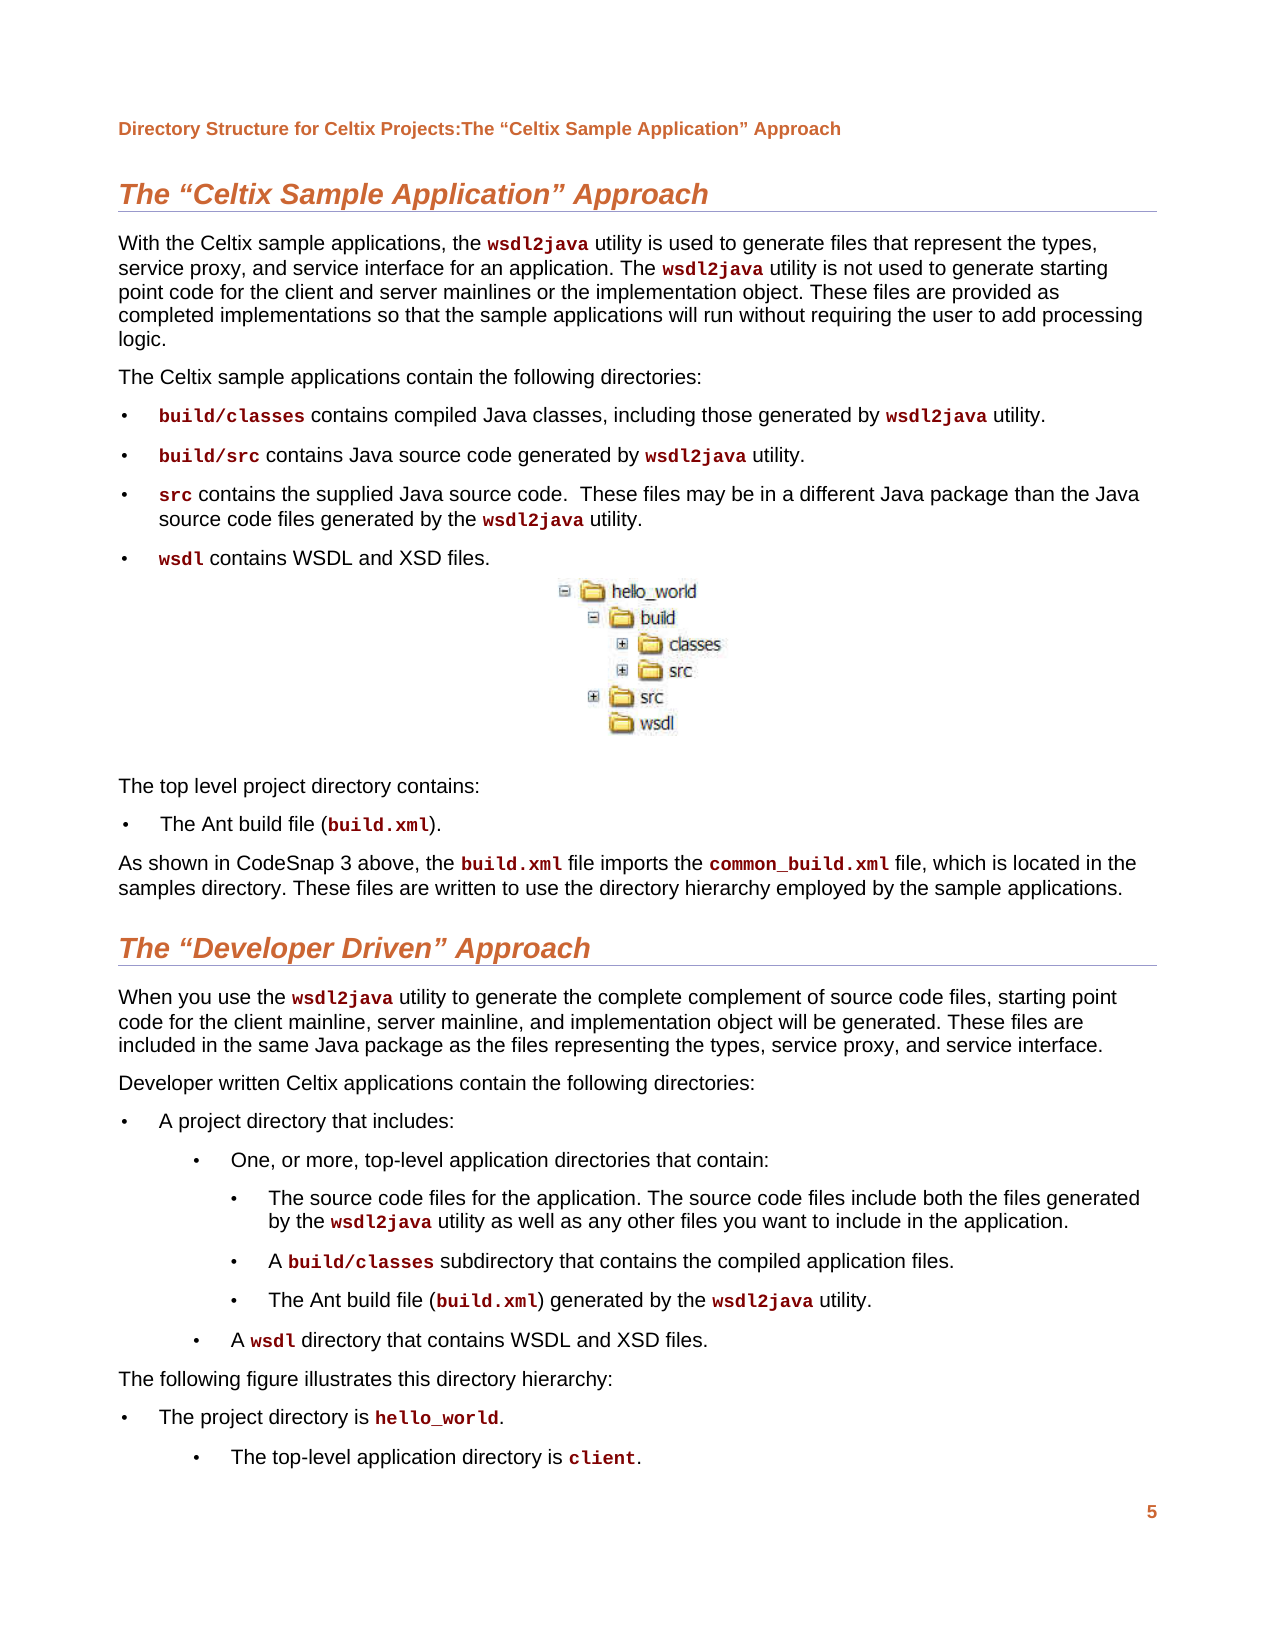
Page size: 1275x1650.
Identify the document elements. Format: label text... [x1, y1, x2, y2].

subtitle The “Celtix Sample Application” Approach [118, 178, 1157, 211]
list A project directory that includes: [121, 1110, 1157, 1133]
list The top-level application directory is client. [193, 1445, 1157, 1470]
list A wsdl directory that contains WSDL and XSD files. [193, 1328, 1157, 1353]
list build/src contains Java source code generated by wsdl2java utility. [121, 443, 1157, 468]
subtitle The “Developer Driven” Approach [118, 932, 1157, 965]
picture [538, 578, 737, 736]
list src contains the supplied Java source code. These files may be in a different Java package than the Java source code files generated by the wsdl2java utility. [121, 483, 1157, 532]
text With the Celtix sample applications, the wsdl2java utility is used to generate files that represent the types, service proxy, and service interface for an application. The wsdl2java utility is not used to generate starting point code for the client and server mainlines or the implementation object. These files are provided as completed implementations so that the sample applications will run without requiring the user to add processing logic. [118, 232, 1157, 350]
text The Celtix sample applications contain the following directories: [118, 365, 1157, 389]
text As shown in CodeSnap 3 above, the build.xml file imports the common_build.xml file, which is located in the samples directory. These files are written to use the directory hierarchy employed by the sample applications. [118, 852, 1157, 900]
list build/classes contains compiled Java classes, including those generated by wsdl2java utility. [121, 404, 1157, 428]
list wsdl contains WSDL and XSD files. [121, 547, 1157, 571]
text The top level project directory contains: [118, 774, 1157, 797]
text Developer written Celtix applications contain the following directories: [118, 1072, 1157, 1095]
list The Ant build file (build.xml). [122, 812, 1157, 837]
list A build/classes subdirectory that contains the compiled application files. [231, 1249, 1157, 1274]
list One, or more, top-level application directories that contain: [193, 1148, 1157, 1171]
text The following figure illustrates this directory hierarchy: [118, 1368, 1157, 1391]
list The project directory is hello_world. [121, 1406, 1157, 1430]
list The source code files for the application. The source code files include both the files generated by the wsdl2java utility as well as any other files you want to include in the application. [231, 1186, 1157, 1234]
list The Ant build file (build.xml) generated by the wsdl2java utility. [231, 1289, 1157, 1313]
text When you use the wsdl2java utility to generate the complete complement of source code files, starting point code for the client mainline, server mainline, and implementation object will be generated. These files are included in the same Java package as the files representing the types, service proxy, and service interface. [118, 986, 1157, 1057]
